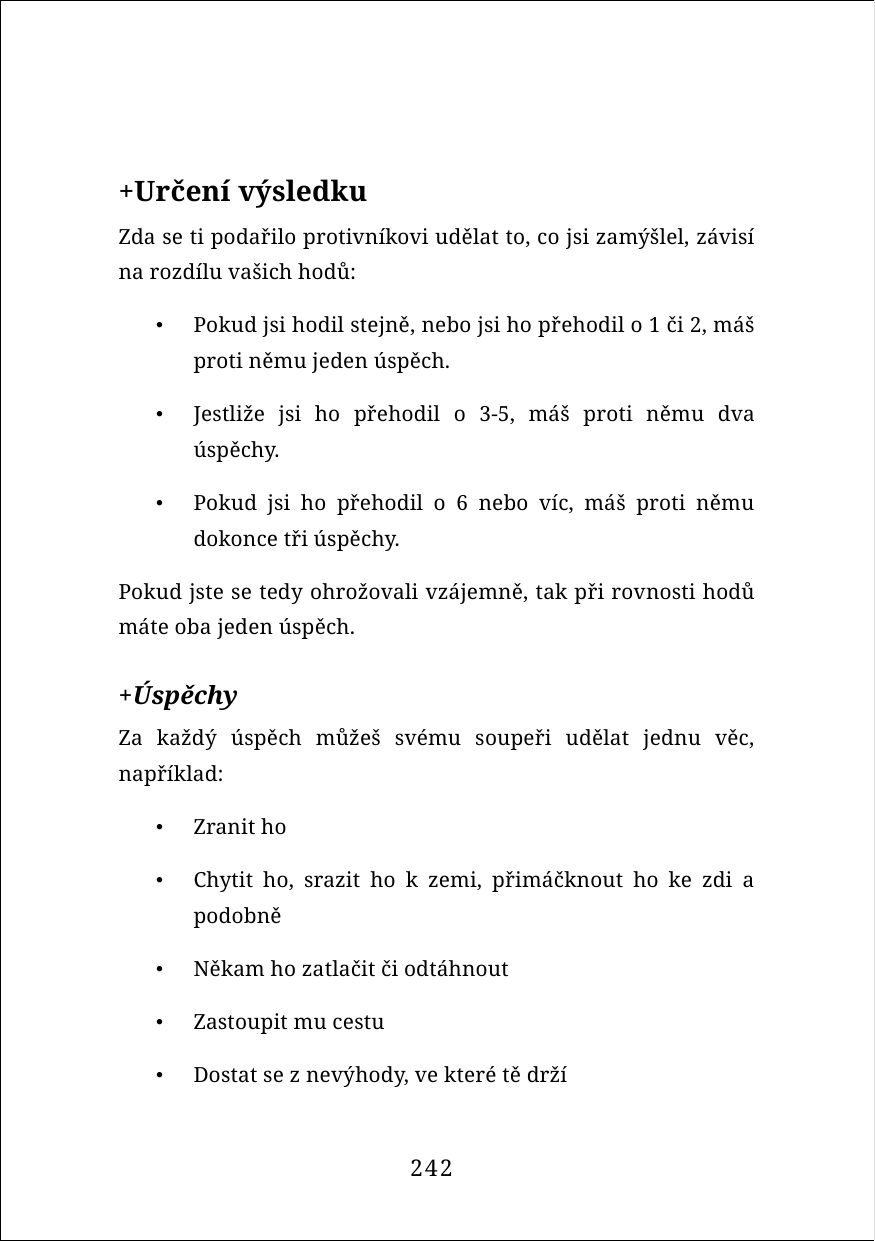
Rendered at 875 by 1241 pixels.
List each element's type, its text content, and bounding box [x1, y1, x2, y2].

list Chytit ho, srazit ho k zemi, přimáčknout ho ke zdi a podobně [156, 865, 756, 929]
text Zda se ti podařilo protivníkovi udělat to, co jsi zamýšlel, závisí na rozdílu vašich hodů: [118, 222, 756, 286]
subtitle +Úspěchy [118, 677, 756, 711]
subtitle +Určení výsledku [118, 172, 756, 210]
list Jestliže jsi ho přehodil o 3-5, máš proti němu dva úspěchy. [156, 399, 756, 463]
list Zranit ho [156, 812, 756, 840]
list Někam ho zatlačit či odtáhnout [156, 954, 756, 982]
list Pokud jsi hodil stejně, nebo jsi ho přehodil o 1 či 2, máš proti němu jeden úspěch. [156, 311, 756, 374]
text Za každý úspěch můžeš svému soupeři udělat jednu věc, například: [118, 723, 756, 787]
list Zastoupit mu cestu [156, 1007, 756, 1036]
list Dostat se z nevýhody, ve které tě drží [156, 1060, 756, 1089]
list Pokud jsi ho přehodil o 6 nebo víc, máš proti němu dokonce tři úspěchy. [156, 488, 756, 552]
text Pokud jste se tedy ohrožovali vzájemně, tak při rovnosti hodů máte oba jeden úspěch. [118, 577, 756, 641]
